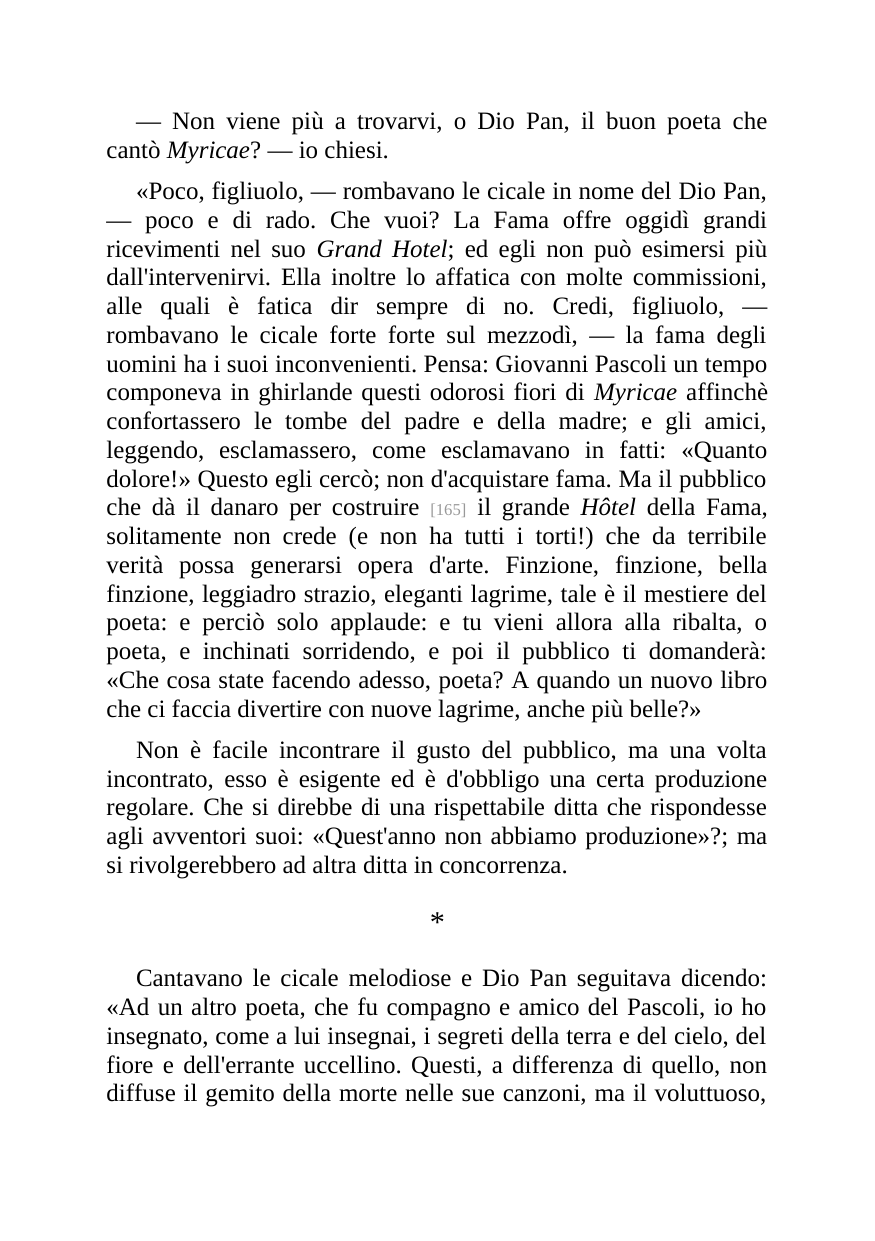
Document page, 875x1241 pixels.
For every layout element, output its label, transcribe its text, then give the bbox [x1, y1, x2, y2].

text «Poco, figliuolo, — rombavano le cicale in nome del Dio Pan, — poco e di rado. Che vuoi? La Fama offre oggidì grandi ricevimenti nel suo Grand Hotel; ed egli non può esimersi più dall'intervenirvi. Ella inoltre lo affatica con molte commissioni, alle quali è fatica dir sempre di no. Credi, figliuolo, — rombavano le cicale forte forte sul mezzodì, — la fama degli uomini ha i suoi inconvenienti. Pensa: Giovanni Pascoli un tempo componeva in ghirlande questi odorosi fiori di Myricae affinchè confortassero le tombe del padre e della madre; e gli amici, leggendo, esclamassero, come esclamavano in fatti: «Quanto dolore!» Questo egli cercò; non d'acquistare fama. Ma il pubblico che dà il danaro per costruire [165] il grande Hôtel della Fama, solitamente non crede (e non ha tutti i torti!) che da terribile verità possa generarsi opera d'arte. Finzione, finzione, bella finzione, leggiadro strazio, eleganti lagrime, tale è il mestiere del poeta: e perciò solo applaude: e tu vieni allora alla ribalta, o poeta, e inchinati sorridendo, e poi il pubblico ti domanderà: «Che cosa state facendo adesso, poeta? A quando un nuovo libro che ci faccia divertire con nuove lagrime, anche più belle?» [106, 176, 768, 722]
text * [106, 904, 768, 938]
text — Non viene più a trovarvi, o Dio Pan, il buon poeta che cantò Myricae? — io chiesi. [106, 106, 768, 164]
text Non è facile incontrare il gusto del pubblico, ma una volta incontrato, esso è esigente ed è d'obbligo una certa produzione regolare. Che si direbbe di una rispettabile ditta che rispondesse agli avventori suoi: «Quest'anno non abbiamo produzione»?; ma si rivolgerebbero ad altra ditta in concorrenza. [106, 735, 768, 879]
text Cantavano le cicale melodiose e Dio Pan seguitava dicendo: «Ad un altro poeta, che fu compagno e amico del Pascoli, io ho insegnato, come a lui insegnai, i segreti della terra e del cielo, del fiore e dell'errante uccellino. Questi, a differenza di quello, non diffuse il gemito della morte nelle sue canzoni, ma il voluttuoso, [106, 963, 768, 1107]
